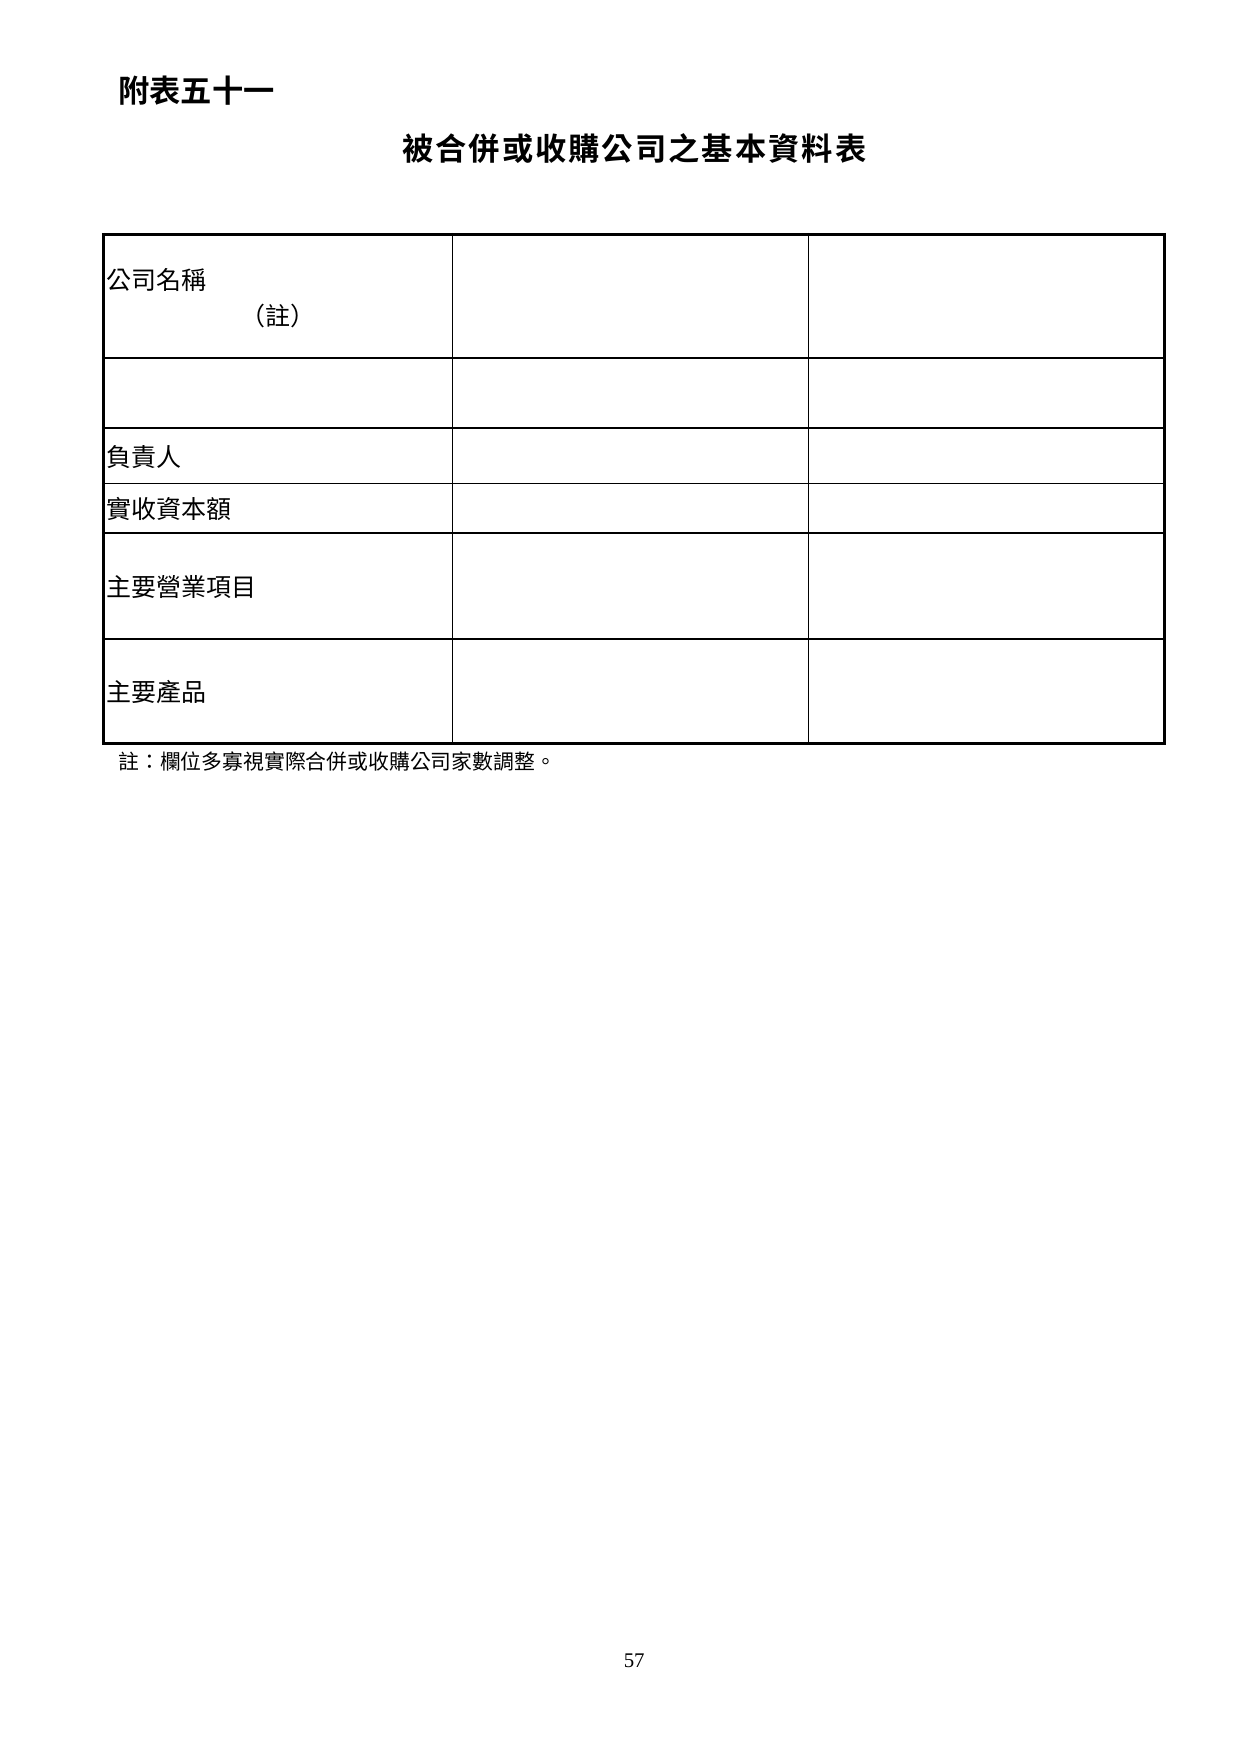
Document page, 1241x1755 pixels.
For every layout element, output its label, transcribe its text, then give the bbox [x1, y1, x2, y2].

table_cell [809, 484, 1163, 532]
table_cell [453, 640, 808, 742]
table_cell [453, 534, 808, 638]
table_cell [453, 429, 808, 482]
table_cell [809, 359, 1163, 427]
table_cell [105, 359, 452, 427]
table_header 公司名稱 （註） [105, 236, 452, 357]
table_cell 主要產品 [105, 640, 452, 742]
text 附表五十一 [118, 67, 1150, 112]
table_cell 主要營業項目 [105, 534, 452, 638]
table_header [809, 236, 1163, 357]
text 被合併或收購公司之基本資料表 [118, 124, 1150, 169]
text 註：欄位多寡視實際合併或收購公司家數調整。 [118, 745, 1150, 775]
table_cell [453, 359, 808, 427]
table_cell 實收資本額 [105, 484, 452, 532]
table_cell [809, 640, 1163, 742]
table_cell [809, 534, 1163, 638]
table_cell 負責人 [105, 429, 452, 482]
table_cell [809, 429, 1163, 482]
table_header [453, 236, 808, 357]
table_cell [453, 484, 808, 532]
